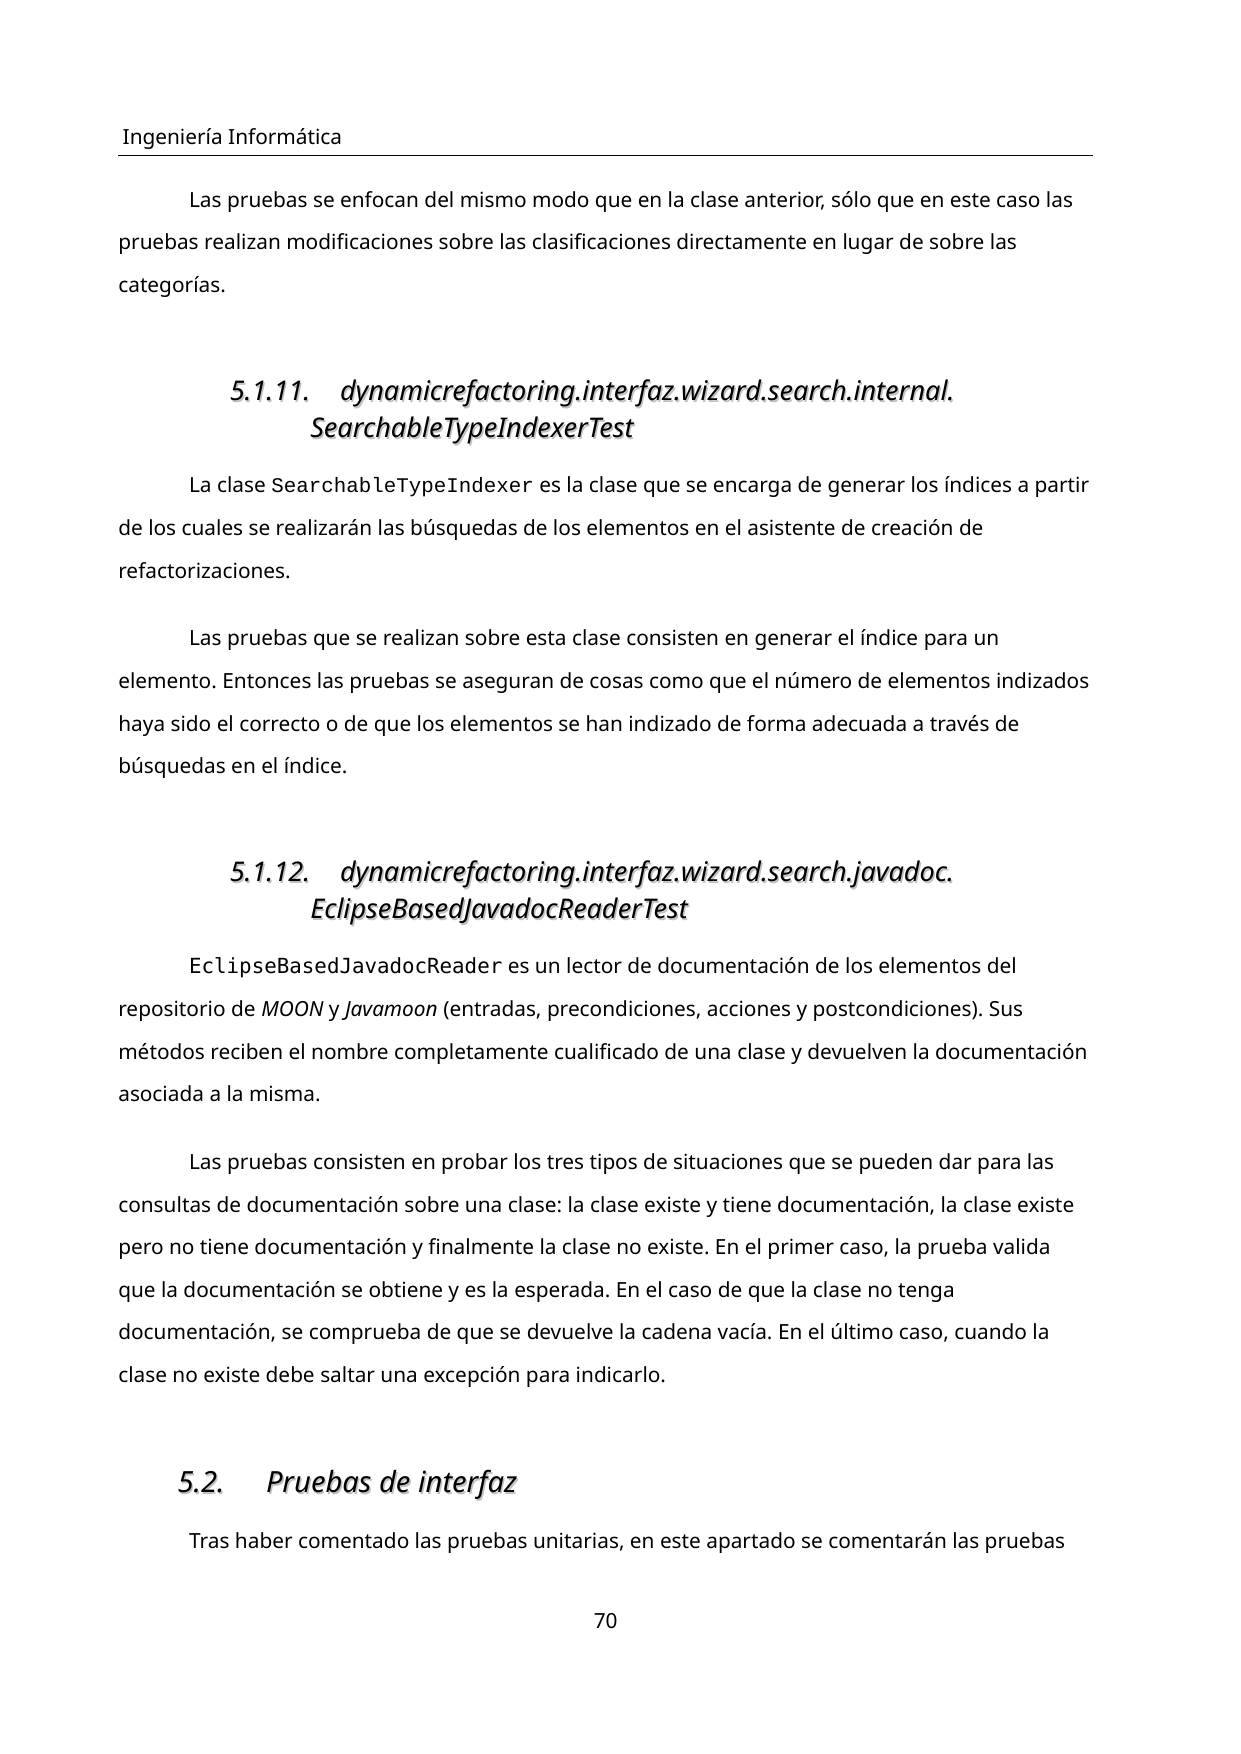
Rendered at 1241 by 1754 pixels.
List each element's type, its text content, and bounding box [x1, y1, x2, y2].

subtitle Pruebas de interfaz [177, 1462, 1093, 1501]
text Tras haber comentado las pruebas unitarias, en este apartado se comentarán las pruebas [118, 1526, 1093, 1555]
text Las pruebas consisten en probar los tres tipos de situaciones que se pueden dar para las consultas de documentación sobre una clase: la clase existe y tiene documentación, la clase existe pero no tiene documentación y finalmente la clase no existe. En el primer caso, la prueba valida que la documentación se obtiene y es la esperada. En el caso de que la clase no tenga documentación, se comprueba de que se devuelve la cadena vacía. En el último caso, cuando la clase no existe debe saltar una excepción para indicarlo. [118, 1147, 1093, 1388]
text Las pruebas se enfocan del mismo modo que en la clase anterior, sólo que en este caso las pruebas realizan modificaciones sobre las clasificaciones directamente en lugar de sobre las categorías. [118, 185, 1093, 298]
text EclipseBasedJavadocReader es un lector de documentación de los elementos del repositorio de MOON y Javamoon (entradas, precondiciones, acciones y postcondiciones). Sus métodos reciben el nombre completamente cualificado de una clase y devuelven la documentación asociada a la misma. [118, 952, 1093, 1108]
subtitle dynamicrefactoring.interfaz.wizard.search.internal. SearchableTypeIndexerTest [310, 372, 1093, 446]
text Las pruebas que se realizan sobre esta clase consisten en generar el índice para un elemento. Entonces las pruebas se aseguran de cosas como que el número de elementos indizados haya sido el correcto o de que los elementos se han indizado de forma adecuada a través de búsquedas en el índice. [118, 623, 1093, 780]
subtitle dynamicrefactoring.interfaz.wizard.search.javadoc. EclipseBasedJavadocReaderTest [310, 853, 1093, 927]
text La clase SearchableTypeIndexer es la clase que se encarga de generar los índices a partir de los cuales se realizarán las búsquedas de los elementos en el asistente de creación de refactorizaciones. [118, 471, 1093, 584]
